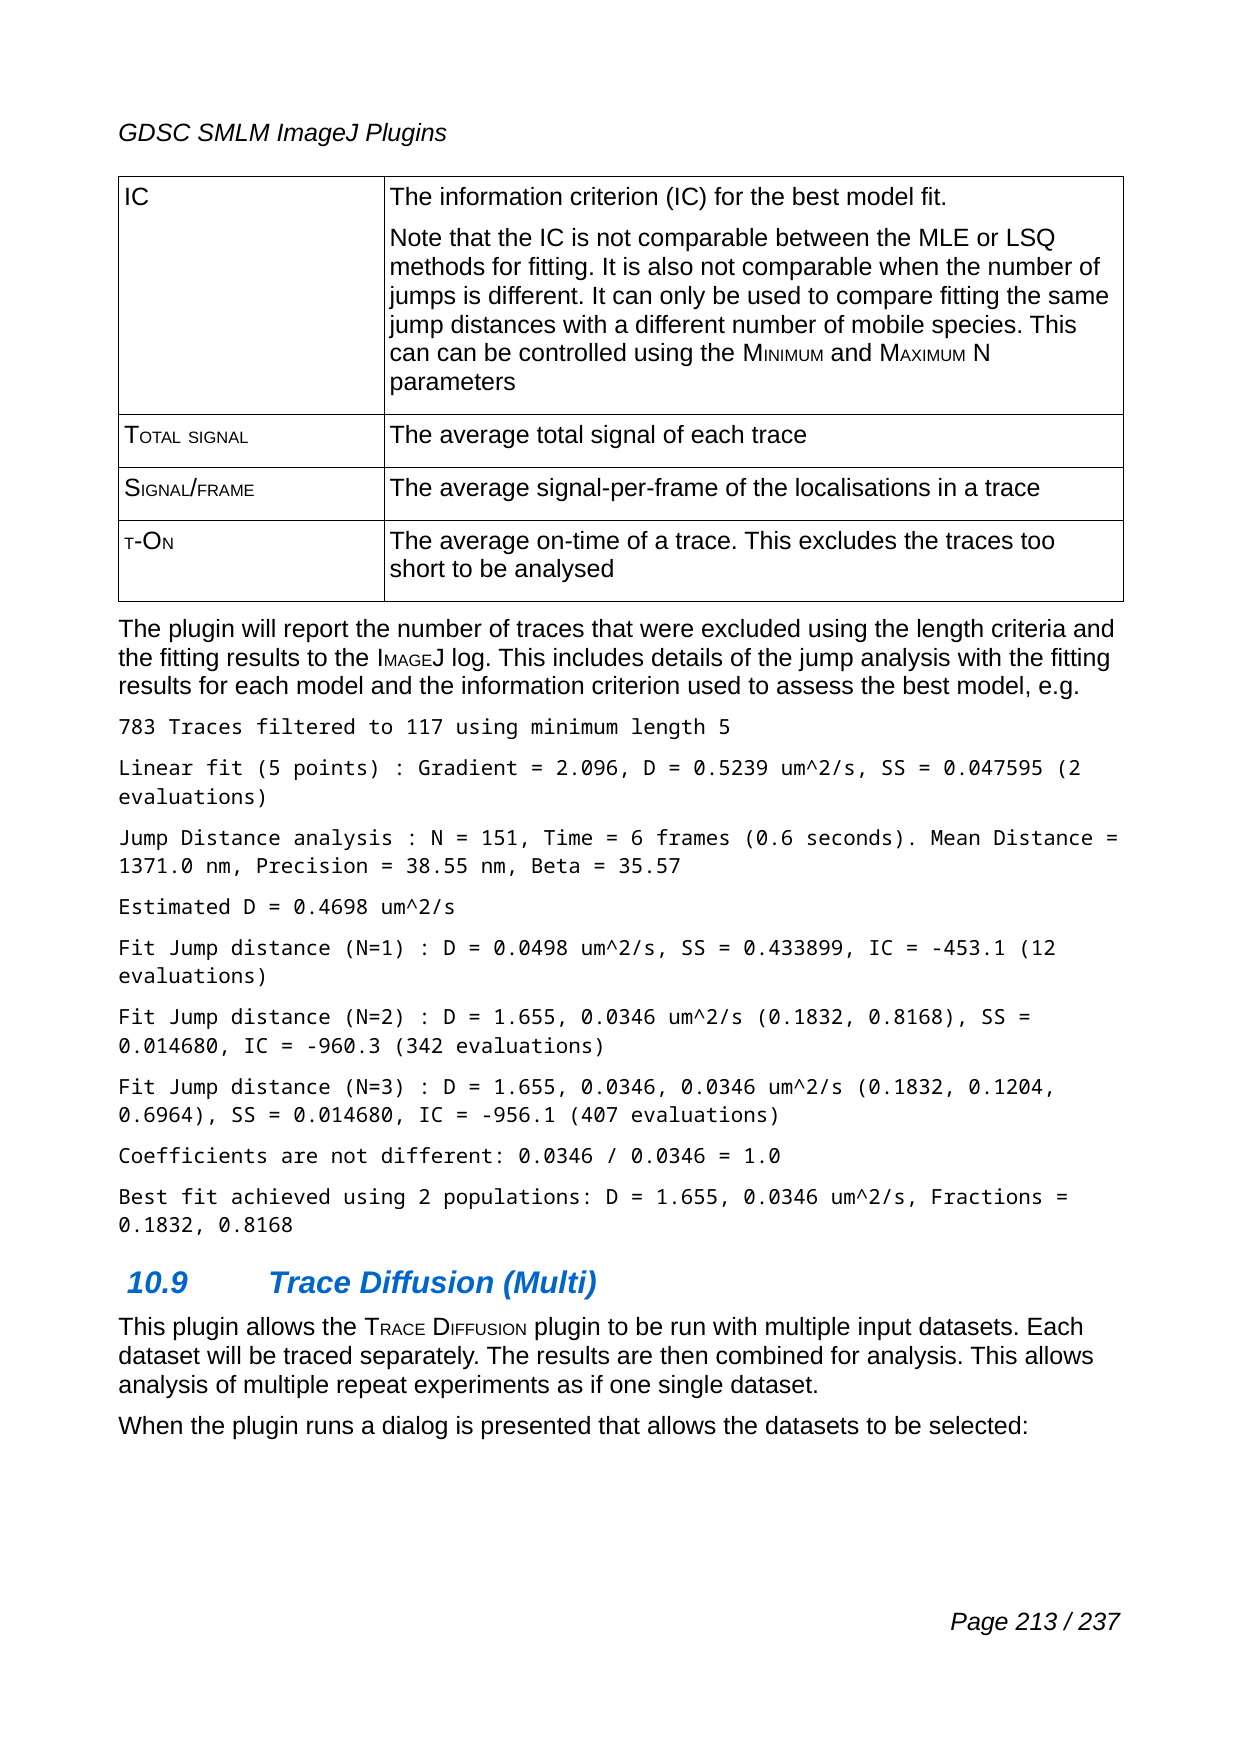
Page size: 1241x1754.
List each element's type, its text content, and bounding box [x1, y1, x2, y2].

text 783 Traces filtered to 117 using minimum length 5 [118, 712, 1122, 741]
text Best fit achieved using 2 populations: D = 1.655, 0.0346 um^2/s, Fractions = 0.1832, 0.8168 [118, 1182, 1122, 1239]
subtitle Trace Diffusion (Multi) [118, 1264, 1122, 1300]
text Coefficients are not different: 0.0346 / 0.0346 = 1.0 [118, 1141, 1122, 1170]
text Fit Jump distance (N=2) : D = 1.655, 0.0346 um^2/s (0.1832, 0.8168), SS = 0.014680, IC = -960.3 (342 evaluations) [118, 1002, 1122, 1059]
text Fit Jump distance (N=1) : D = 0.0498 um^2/s, SS = 0.433899, IC = -453.1 (12 evaluations) [118, 933, 1122, 990]
table_cell The average signal-per-frame of the localisations in a trace [385, 468, 1123, 520]
text Linear fit (5 points) : Gradient = 2.096, D = 0.5239 um^2/s, SS = 0.047595 (2 evaluations) [118, 753, 1122, 810]
text Estimated D = 0.4698 um^2/s [118, 892, 1122, 921]
table_cell Signal/frame [119, 468, 384, 520]
text Fit Jump distance (N=3) : D = 1.655, 0.0346, 0.0346 um^2/s (0.1832, 0.1204, 0.6964), SS = 0.014680, IC = -956.1 (407 evaluations) [118, 1072, 1122, 1129]
text Jump Distance analysis : N = 151, Time = 6 frames (0.6 seconds). Mean Distance = 1371.0 nm, Precision = 38.55 nm, Beta = 35.57 [118, 823, 1122, 880]
table_cell Total signal [119, 415, 384, 467]
text The plugin will report the number of traces that were excluded using the length criteria and the fitting results to the ImageJ log. This includes details of the jump analysis with the fitting results for each model and the information criterion used to assess the best model, e.g. [118, 614, 1122, 700]
table_cell The information criterion (IC) for the best model fit. Note that the IC is not comparable between the MLE or LSQ methods for fitting. It is also not comparable when the number of jumps is different. It can only be used to compare fitting the same jump distances with a different number of mobile species. This can can be controlled using the Minimum and Maximum N parameters [385, 177, 1123, 414]
text This plugin allows the Trace Diffusion plugin to be run with multiple input datasets. Each dataset will be traced separately. The results are then combined for analysis. This allows analysis of multiple repeat experiments as if one single dataset. [118, 1312, 1122, 1398]
table_cell t-On [119, 521, 384, 601]
table_cell The average total signal of each trace [385, 415, 1123, 467]
text When the plugin runs a dialog is presented that allows the datasets to be selected: [118, 1411, 1122, 1440]
table_cell IC [119, 177, 384, 414]
table_cell The average on-time of a trace. This excludes the traces too short to be analysed [385, 521, 1123, 601]
